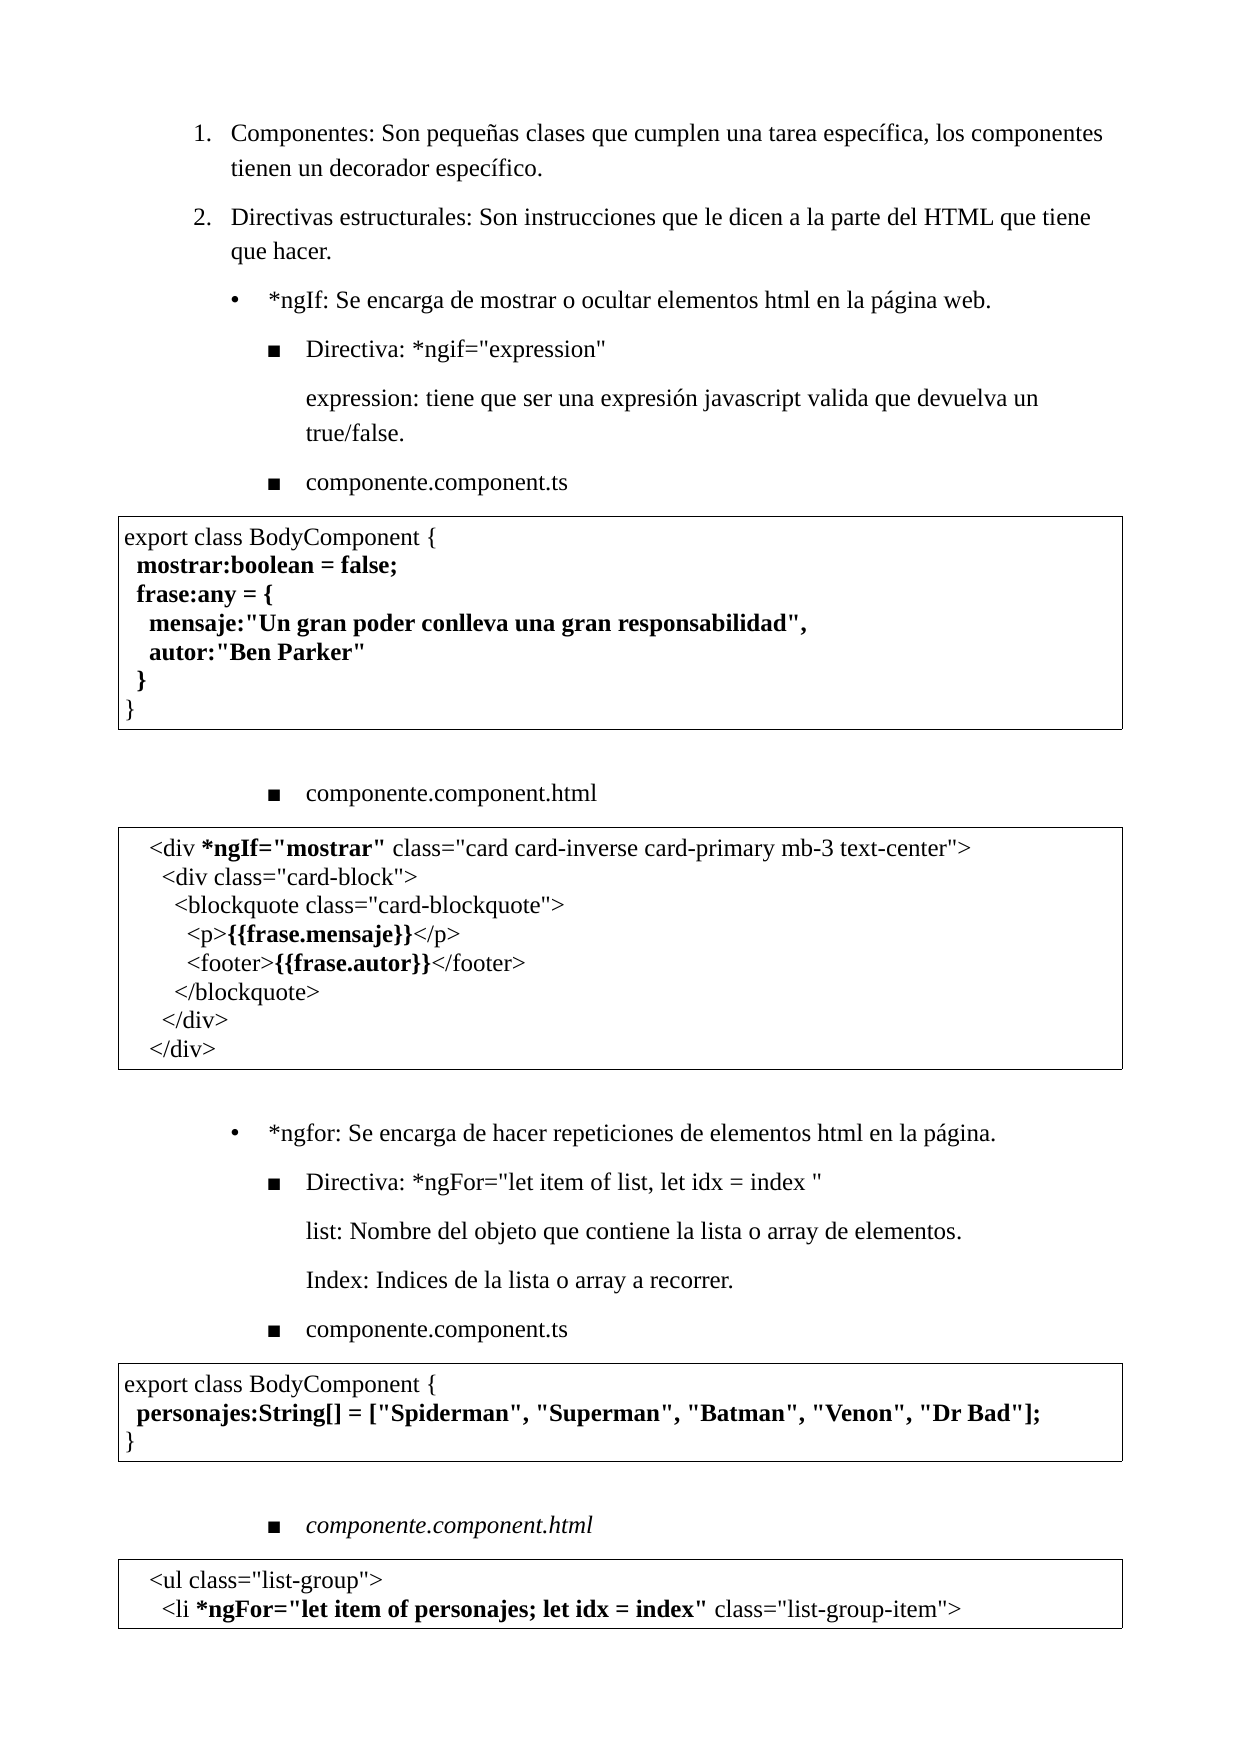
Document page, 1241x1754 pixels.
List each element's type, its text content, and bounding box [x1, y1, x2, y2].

list Index: Indices de la lista o array a recorrer. [268, 1265, 1122, 1294]
list Directivas estructurales: Son instrucciones que le dicen a la parte del HTML que tiene que hacer. [193, 202, 1122, 265]
list Directiva: *ngFor="let item of list, let idx = index " [268, 1167, 1122, 1196]
list componente.component.ts [268, 467, 1122, 496]
table_header <div *ngIf="mostrar" class="card card-inverse card-primary mb-3 text-center"> <div class="card-block"> <blockquote class="card-blockquote"> <p>{{frase.mensaje}}</p> <footer>{{frase.autor}}</footer> </blockquote> </div> </div> [119, 828, 1122, 1068]
list *ngIf: Se encarga de mostrar o ocultar elementos html en la página web. [231, 285, 1122, 314]
list componente.component.html [268, 778, 1122, 807]
list Directiva: *ngif="expression" [268, 334, 1122, 363]
list componente.component.html [268, 1510, 1122, 1539]
table_header export class BodyComponent { personajes:String[] = ["Spiderman", "Superman", "Batman", "Venon", "Dr Bad"]; } [119, 1364, 1122, 1461]
list *ngfor: Se encarga de hacer repeticiones de elementos html en la página. [231, 1118, 1122, 1146]
list list: Nombre del objeto que contiene la lista o array de elementos. [268, 1216, 1122, 1244]
table_header <ul class="list-group"> <li *ngFor="let item of personajes; let idx = index" class="list-group-item"> [119, 1560, 1122, 1628]
list componente.component.ts [268, 1314, 1122, 1343]
table_header export class BodyComponent { mostrar:boolean = false; frase:any = { mensaje:"Un gran poder conlleva una gran responsabilidad", autor:"Ben Parker" } } [119, 517, 1122, 729]
list Componentes: Son pequeñas clases que cumplen una tarea específica, los componentes tienen un decorador específico. [193, 118, 1122, 181]
list expression: tiene que ser una expresión javascript valida que devuelva un true/false. [268, 383, 1122, 447]
